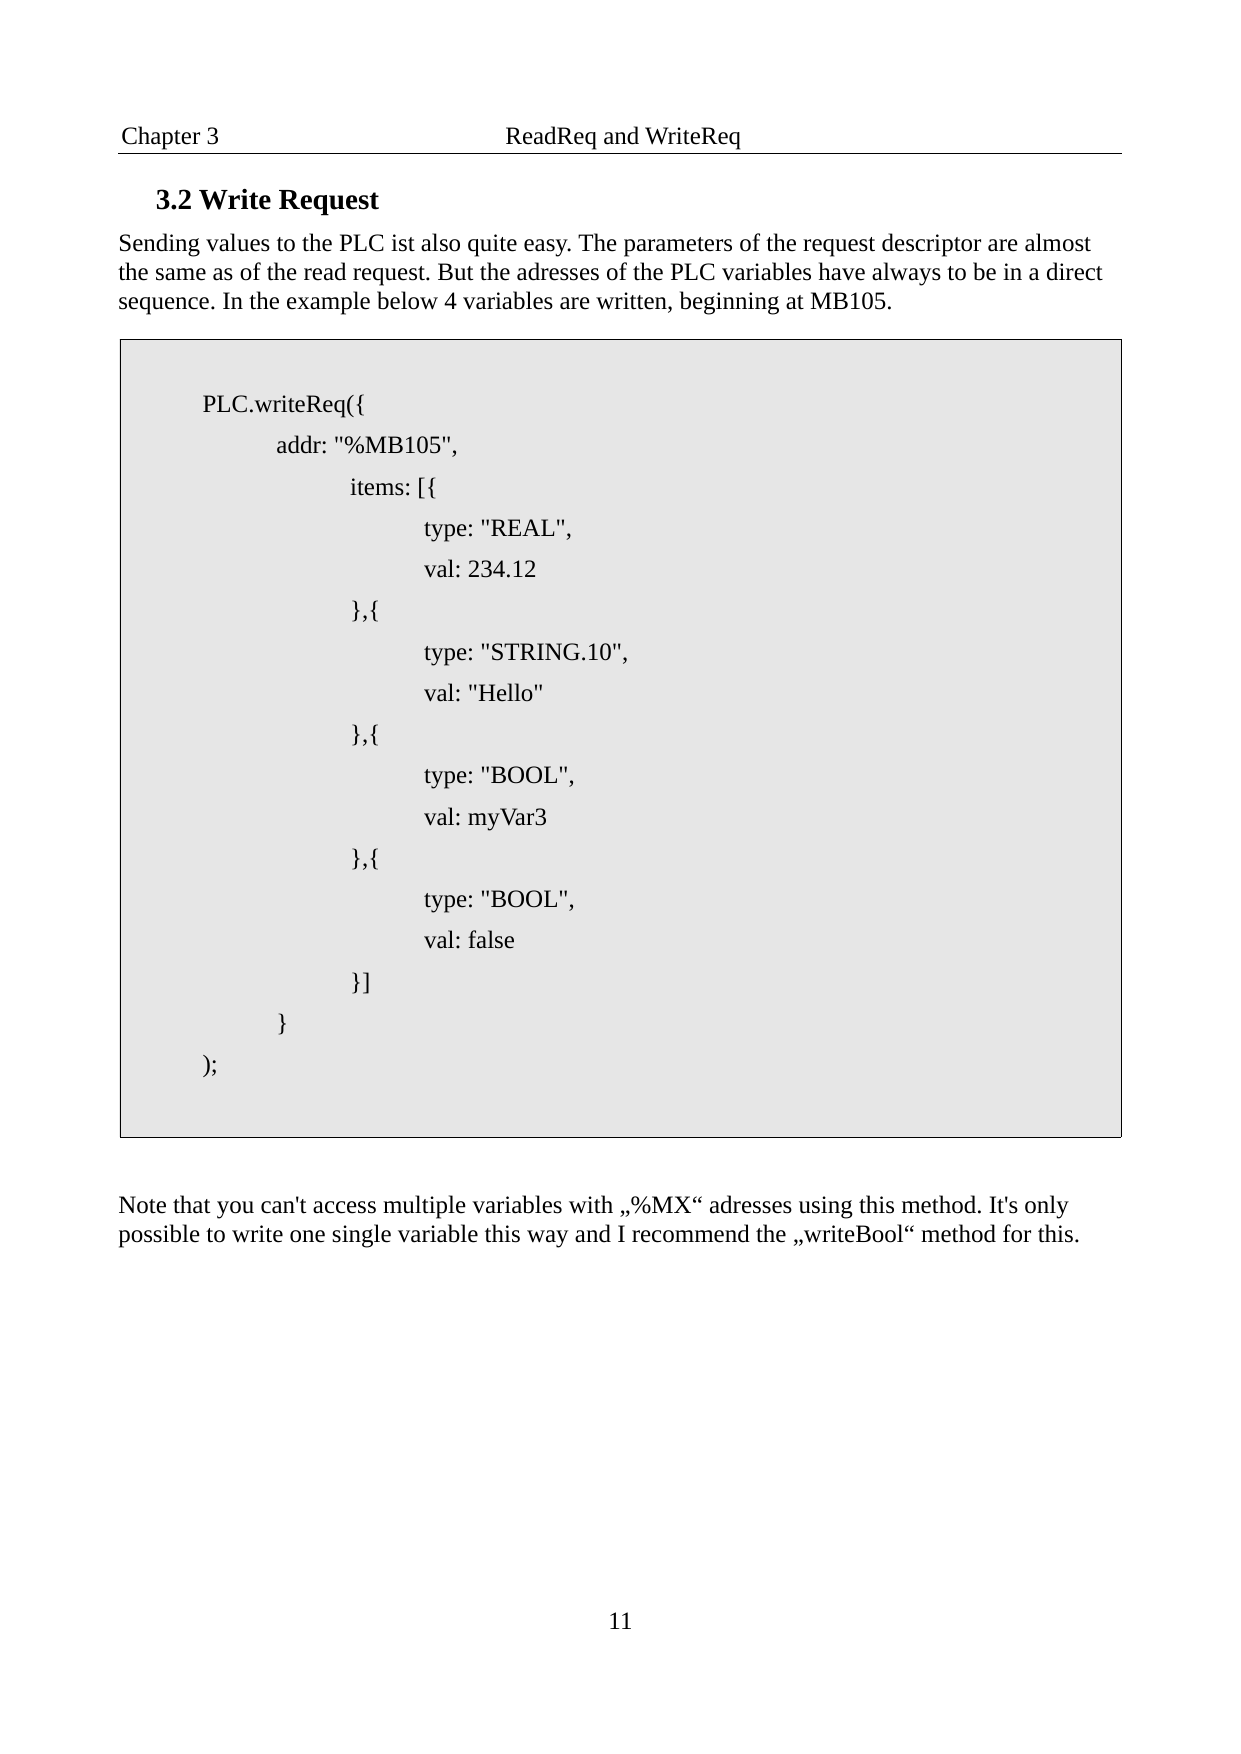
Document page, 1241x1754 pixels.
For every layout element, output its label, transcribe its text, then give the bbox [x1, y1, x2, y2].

text type: "BOOL", [128, 884, 1112, 913]
text },{ [128, 595, 1112, 624]
text val: false [128, 925, 1112, 954]
text Sending values to the PLC ist also quite easy. The parameters of the request descriptor are almost the same as of the read request. But the adresses of the PLC variables have always to be in a direct sequence. In the example below 4 variables are written, beginning at MB105. [118, 228, 1122, 314]
text PLC.writeReq({ [128, 389, 1112, 418]
text },{ [128, 719, 1112, 748]
text addr: "%MB105", [128, 430, 1112, 459]
text ); [128, 1049, 1112, 1078]
text }] [128, 967, 1112, 995]
subtitle 3.2 Write Request [156, 182, 1122, 216]
text val: "Hello" [128, 678, 1112, 707]
text val: 234.12 [128, 554, 1112, 583]
text type: "REAL", [128, 513, 1112, 542]
text },{ [128, 843, 1112, 872]
text type: "STRING.10", [128, 637, 1112, 665]
text Note that you can't access multiple variables with „%MX“ adresses using this method. It's only possible to write one single variable this way and I recommend the „writeBool“ method for this. [118, 1190, 1122, 1247]
text val: myVar3 [128, 802, 1112, 830]
text } [128, 1008, 1112, 1037]
text type: "BOOL", [128, 760, 1112, 789]
text items: [{ [128, 472, 1112, 500]
